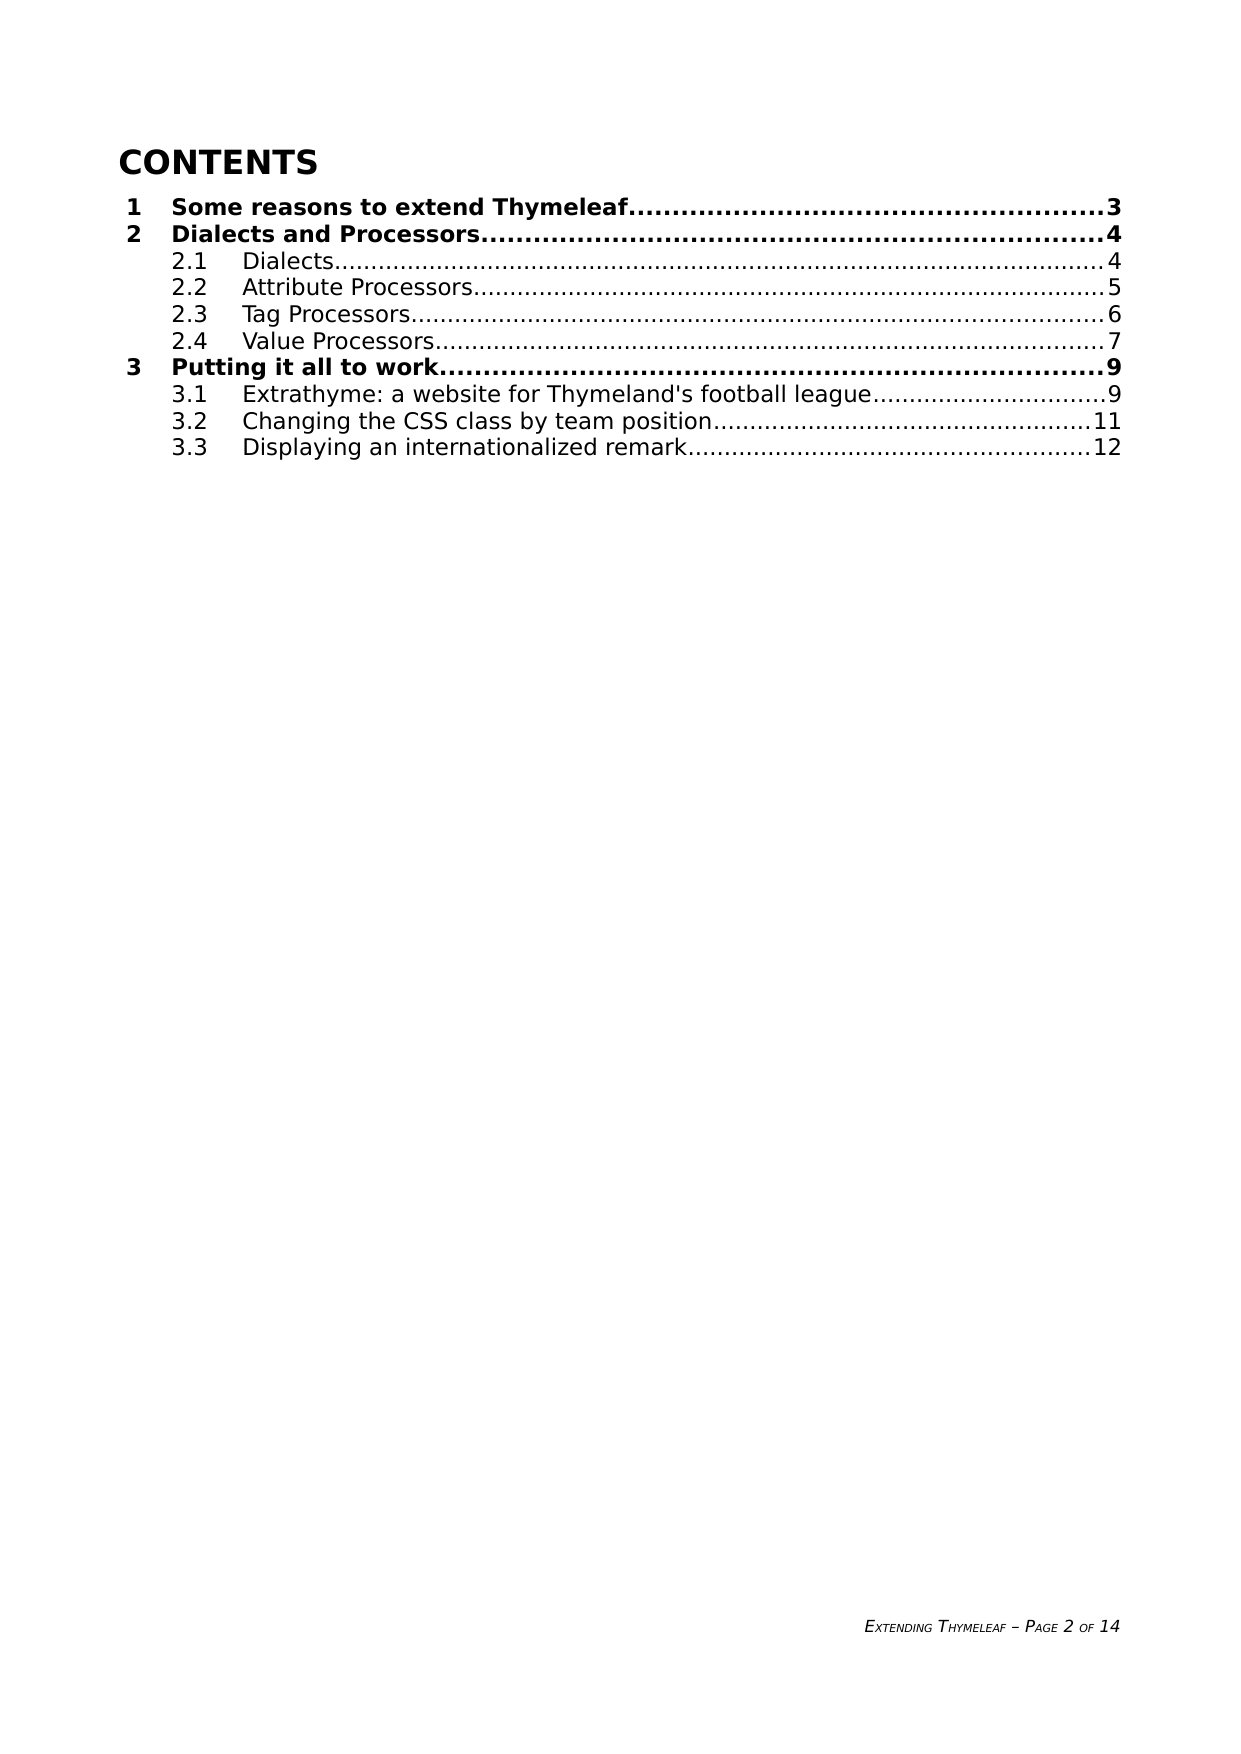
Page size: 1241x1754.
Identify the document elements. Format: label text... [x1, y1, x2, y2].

text 2.1 Dialects 4 [171, 248, 1122, 274]
text 2.2 Attribute Processors 5 [171, 274, 1122, 301]
text 3.1 Extrathyme: a website for Thymeland's football league 9 [171, 381, 1122, 408]
text 2.4 Value Processors 7 [171, 328, 1122, 354]
text 1 Some reasons to extend Thymeleaf 3 [118, 194, 1122, 221]
text 3 Putting it all to work 9 [118, 354, 1122, 381]
text 3.2 Changing the CSS class by team position 11 [171, 408, 1122, 434]
text 2.3 Tag Processors 6 [171, 301, 1122, 328]
subtitle Contents [118, 143, 1122, 182]
text 3.3 Displaying an internationalized remark 12 [171, 434, 1122, 461]
text 2 Dialects and Processors 4 [118, 221, 1122, 248]
